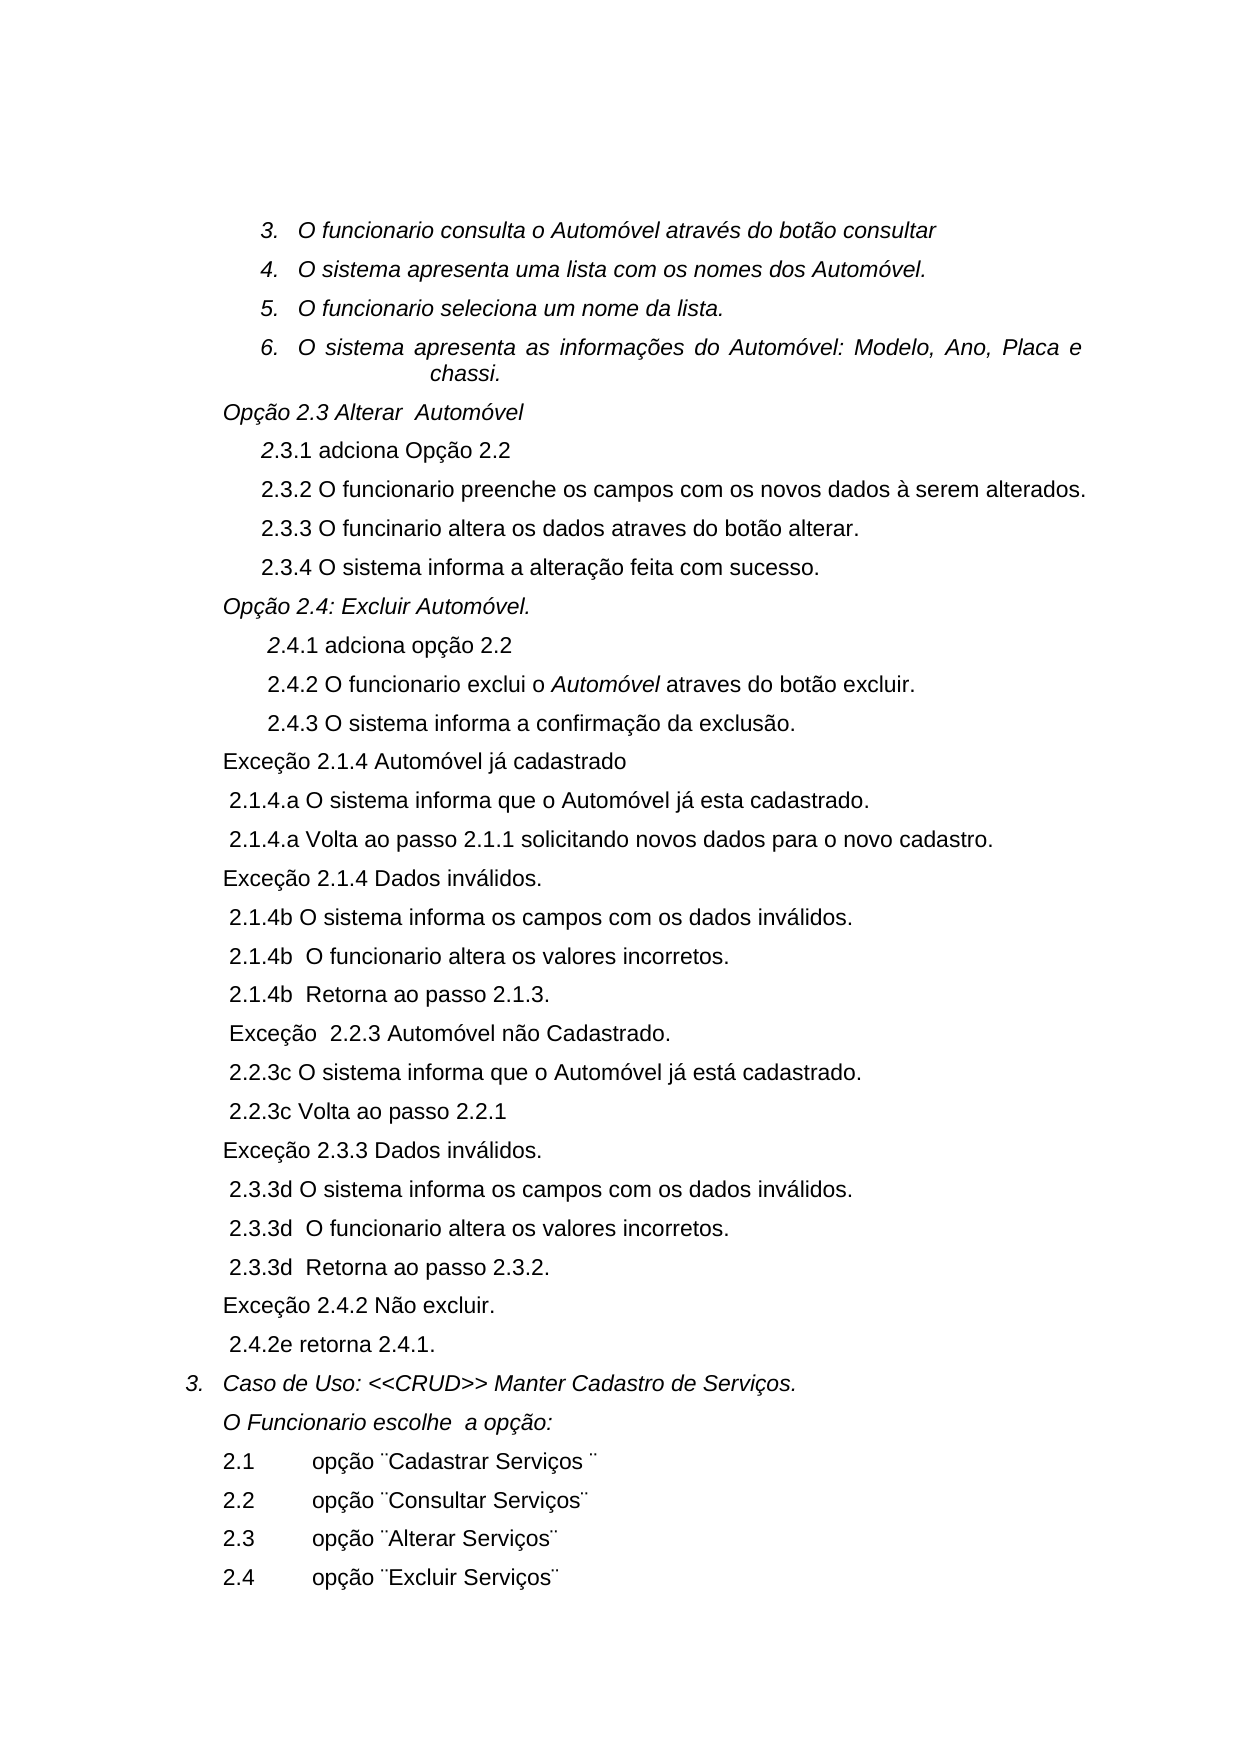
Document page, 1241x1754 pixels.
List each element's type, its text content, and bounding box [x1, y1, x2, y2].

list Opção 2.4: Excluir Automóvel. [185, 593, 1092, 619]
list 2.4.3 O sistema informa a confirmação da exclusão. [185, 709, 1092, 736]
list 2.3.3d O sistema informa os campos com os dados inválidos. [185, 1176, 1092, 1202]
list 2.3.3 O funcinario altera os dados atraves do botão alterar. [185, 515, 1092, 542]
list 2.1.4b O funcionario altera os valores incorretos. [185, 943, 1092, 969]
list 2.3.2 O funcionario preenche os campos com os novos dados à serem alterados. [185, 476, 1092, 503]
list 2.2 opção ¨Consultar Serviços¨ [185, 1487, 1092, 1513]
list Exceção 2.1.4 Dados inválidos. [185, 865, 1092, 891]
list 2.4.2 O funcionario exclui o Automóvel atraves do botão excluir. [185, 671, 1092, 697]
list 2.4.2e retorna 2.4.1. [185, 1331, 1092, 1357]
list Exceção 2.3.3 Dados inválidos. [185, 1137, 1092, 1163]
list Opção 2.3 Alterar Automóvel [185, 399, 1092, 425]
list O funcionario seleciona um nome da lista. [260, 294, 1092, 321]
list O Funcionario escolhe a opção: [185, 1409, 1092, 1435]
list 2.2.3c Volta ao passo 2.2.1 [185, 1098, 1092, 1124]
list 2.3 opção ¨Alterar Serviços¨ [185, 1525, 1092, 1552]
list 2.3.1 adciona Opção 2.2 [185, 437, 1092, 464]
list Exceção 2.4.2 Não excluir. [185, 1292, 1092, 1319]
list O sistema apresenta uma lista com os nomes dos Automóvel. [260, 256, 1092, 282]
list 2.3.3d Retorna ao passo 2.3.2. [185, 1253, 1092, 1280]
list 2.3.4 O sistema informa a alteração feita com sucesso. [185, 554, 1092, 580]
list 2.1 opção ¨Cadastrar Serviços ¨ [185, 1448, 1092, 1474]
list 2.1.4b O sistema informa os campos com os dados inválidos. [185, 904, 1092, 930]
list 2.1.4.a Volta ao passo 2.1.1 solicitando novos dados para o novo cadastro. [185, 826, 1092, 852]
list O sistema apresenta as informações do Automóvel: Modelo, Ano, Placa e chassi. [260, 333, 1092, 386]
list Exceção 2.1.4 Automóvel já cadastrado [185, 748, 1092, 775]
list O funcionario consulta o Automóvel através do botão consultar [260, 217, 1092, 243]
list 2.2.3c O sistema informa que o Automóvel já está cadastrado. [185, 1059, 1092, 1086]
list 2.3.3d O funcionario altera os valores incorretos. [185, 1214, 1092, 1241]
list Caso de Uso: <<CRUD>> Manter Cadastro de Serviços. [185, 1370, 1092, 1396]
list 2.4.1 adciona opção 2.2 [185, 632, 1092, 658]
list Exceção 2.2.3 Automóvel não Cadastrado. [185, 1020, 1092, 1047]
list 2.1.4.a O sistema informa que o Automóvel já esta cadastrado. [185, 787, 1092, 813]
list 2.1.4b Retorna ao passo 2.1.3. [185, 981, 1092, 1008]
list 2.4 opção ¨Excluir Serviços¨ [185, 1564, 1092, 1591]
